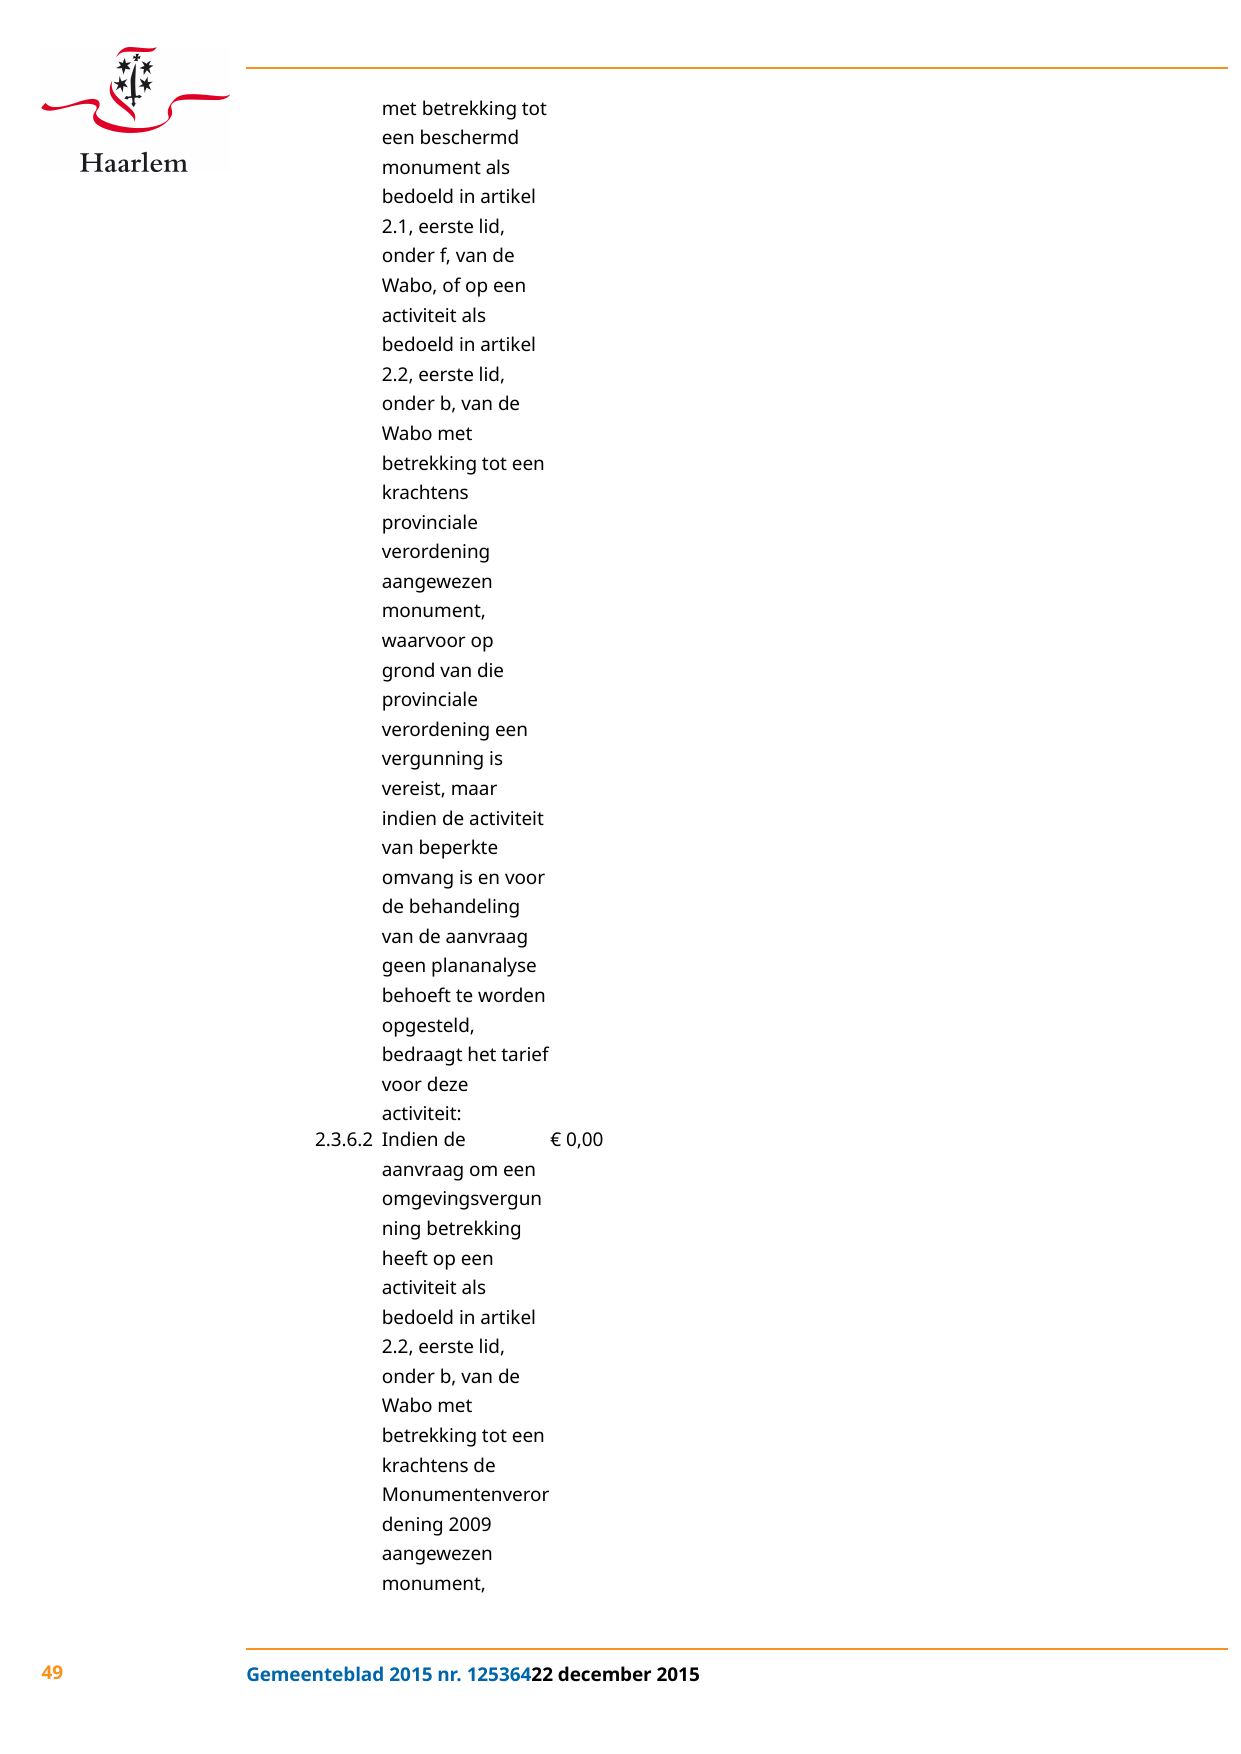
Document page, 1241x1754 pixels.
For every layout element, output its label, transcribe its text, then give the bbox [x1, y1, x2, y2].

table_cell [751, 95, 817, 1126]
table_cell [951, 1126, 1018, 1596]
table_cell [751, 1126, 817, 1596]
table_cell [684, 95, 751, 1126]
table_cell [818, 95, 884, 1126]
table_cell [550, 95, 617, 1126]
table_cell [884, 1126, 951, 1596]
table_cell [617, 95, 684, 1126]
table_cell [1085, 95, 1152, 1126]
table_cell 2.3.6.2 [315, 1126, 382, 1596]
table_cell [1018, 95, 1085, 1126]
table_cell [248, 95, 315, 1126]
table_cell [951, 95, 1018, 1126]
table_cell [315, 95, 382, 1126]
table_cell [684, 1126, 751, 1596]
table_cell [818, 1126, 884, 1596]
table_cell € 0,00 [550, 1126, 617, 1596]
table_cell met betrekking tot een beschermd monument als bedoeld in artikel 2.1, eerste lid, onder f, van de Wabo, of op een activiteit als bedoeld in artikel 2.2, eerste lid, onder b, van de Wabo met betrekking tot een krachtens provinciale verordening aangewezen monument, waarvoor op grond van die provinciale verordening een vergunning is vereist, maar indien de activiteit van beperkte omvang is en voor de behandeling van de aanvraag geen plananalyse behoeft te worden opgesteld, bedraagt het tarief voor deze activiteit: [382, 95, 550, 1126]
table_cell Indien de aanvraag om een omgevingsvergunning betrekking heeft op een activiteit als bedoeld in artikel 2.2, eerste lid, onder b, van de Wabo met betrekking tot een krachtens de Monumentenverordening 2009 aangewezen monument, [382, 1126, 550, 1596]
table_cell [1018, 1126, 1085, 1596]
picture [41, 47, 231, 172]
table_cell [884, 95, 951, 1126]
table_cell [617, 1126, 684, 1596]
table_cell [1085, 1126, 1152, 1596]
table_cell [248, 1126, 315, 1596]
